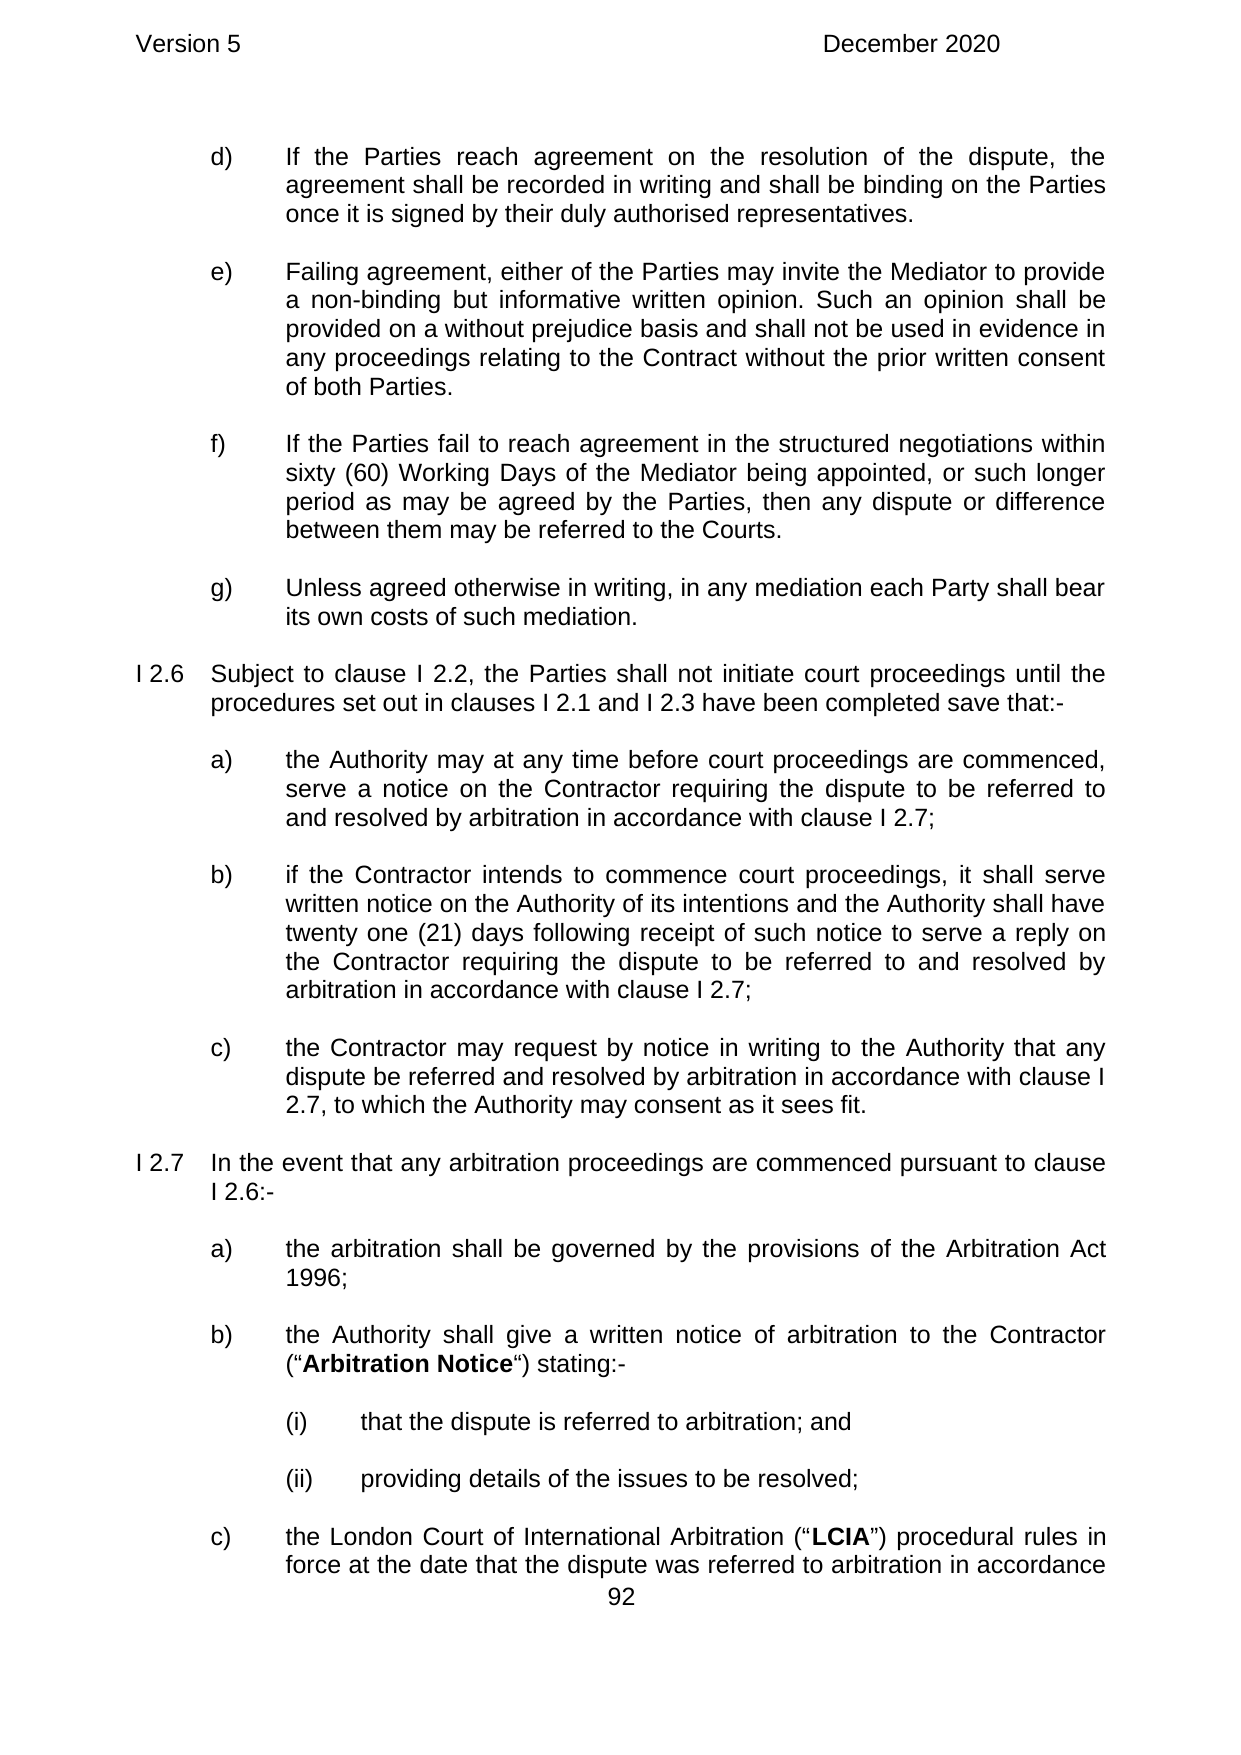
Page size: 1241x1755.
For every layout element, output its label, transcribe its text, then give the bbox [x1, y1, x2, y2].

text I 2.6 Subject to clause I 2.2, the Parties shall not initiate court proceedings until the procedures set out in clauses I 2.1 and I 2.3 have been completed save that:- [135, 659, 1107, 717]
text d) If the Parties reach agreement on the resolution of the dispute, the agreement shall be recorded in writing and shall be binding on the Parties once it is signed by their duly authorised representatives. [210, 142, 1107, 228]
text a) the Authority may at any time before court proceedings are commenced, serve a notice on the Contractor requiring the dispute to be referred to and resolved by arbitration in accordance with clause I 2.7; [210, 745, 1107, 832]
text f) If the Parties fail to reach agreement in the structured negotiations within sixty (60) Working Days of the Mediator being appointed, or such longer period as may be agreed by the Parties, then any dispute or difference between them may be referred to the Courts. [210, 429, 1107, 544]
text a) the arbitration shall be governed by the provisions of the Arbitration Act 1996; [210, 1234, 1107, 1292]
text g) Unless agreed otherwise in writing, in any mediation each Party shall bear its own costs of such mediation. [210, 573, 1107, 630]
text I 2.7 In the event that any arbitration proceedings are commenced pursuant to clause I 2.6:- [135, 1148, 1107, 1205]
text b) if the Contractor intends to commence court proceedings, it shall serve written notice on the Authority of its intentions and the Authority shall have twenty one (21) days following receipt of such notice to serve a reply on the Contractor requiring the dispute to be referred to and resolved by arbitration in accordance with clause I 2.7; [210, 860, 1107, 1004]
text b) the Authority shall give a written notice of arbitration to the Contractor (“Arbitration Notice“) stating:- [210, 1320, 1107, 1378]
text (ii) providing details of the issues to be resolved; [285, 1464, 1107, 1493]
text c) the London Court of International Arbitration (“LCIA”) procedural rules in force at the date that the dispute was referred to arbitration in accordance [210, 1522, 1107, 1579]
text c) the Contractor may request by notice in writing to the Authority that any dispute be referred and resolved by arbitration in accordance with clause I 2.7, to which the Authority may consent as it sees fit. [210, 1033, 1107, 1119]
text e) Failing agreement, either of the Parties may invite the Mediator to provide a non-binding but informative written opinion. Such an opinion shall be provided on a without prejudice basis and shall not be used in evidence in any proceedings relating to the Contract without the prior written consent of both Parties. [210, 257, 1107, 400]
text (i) that the dispute is referred to arbitration; and [285, 1407, 1107, 1435]
